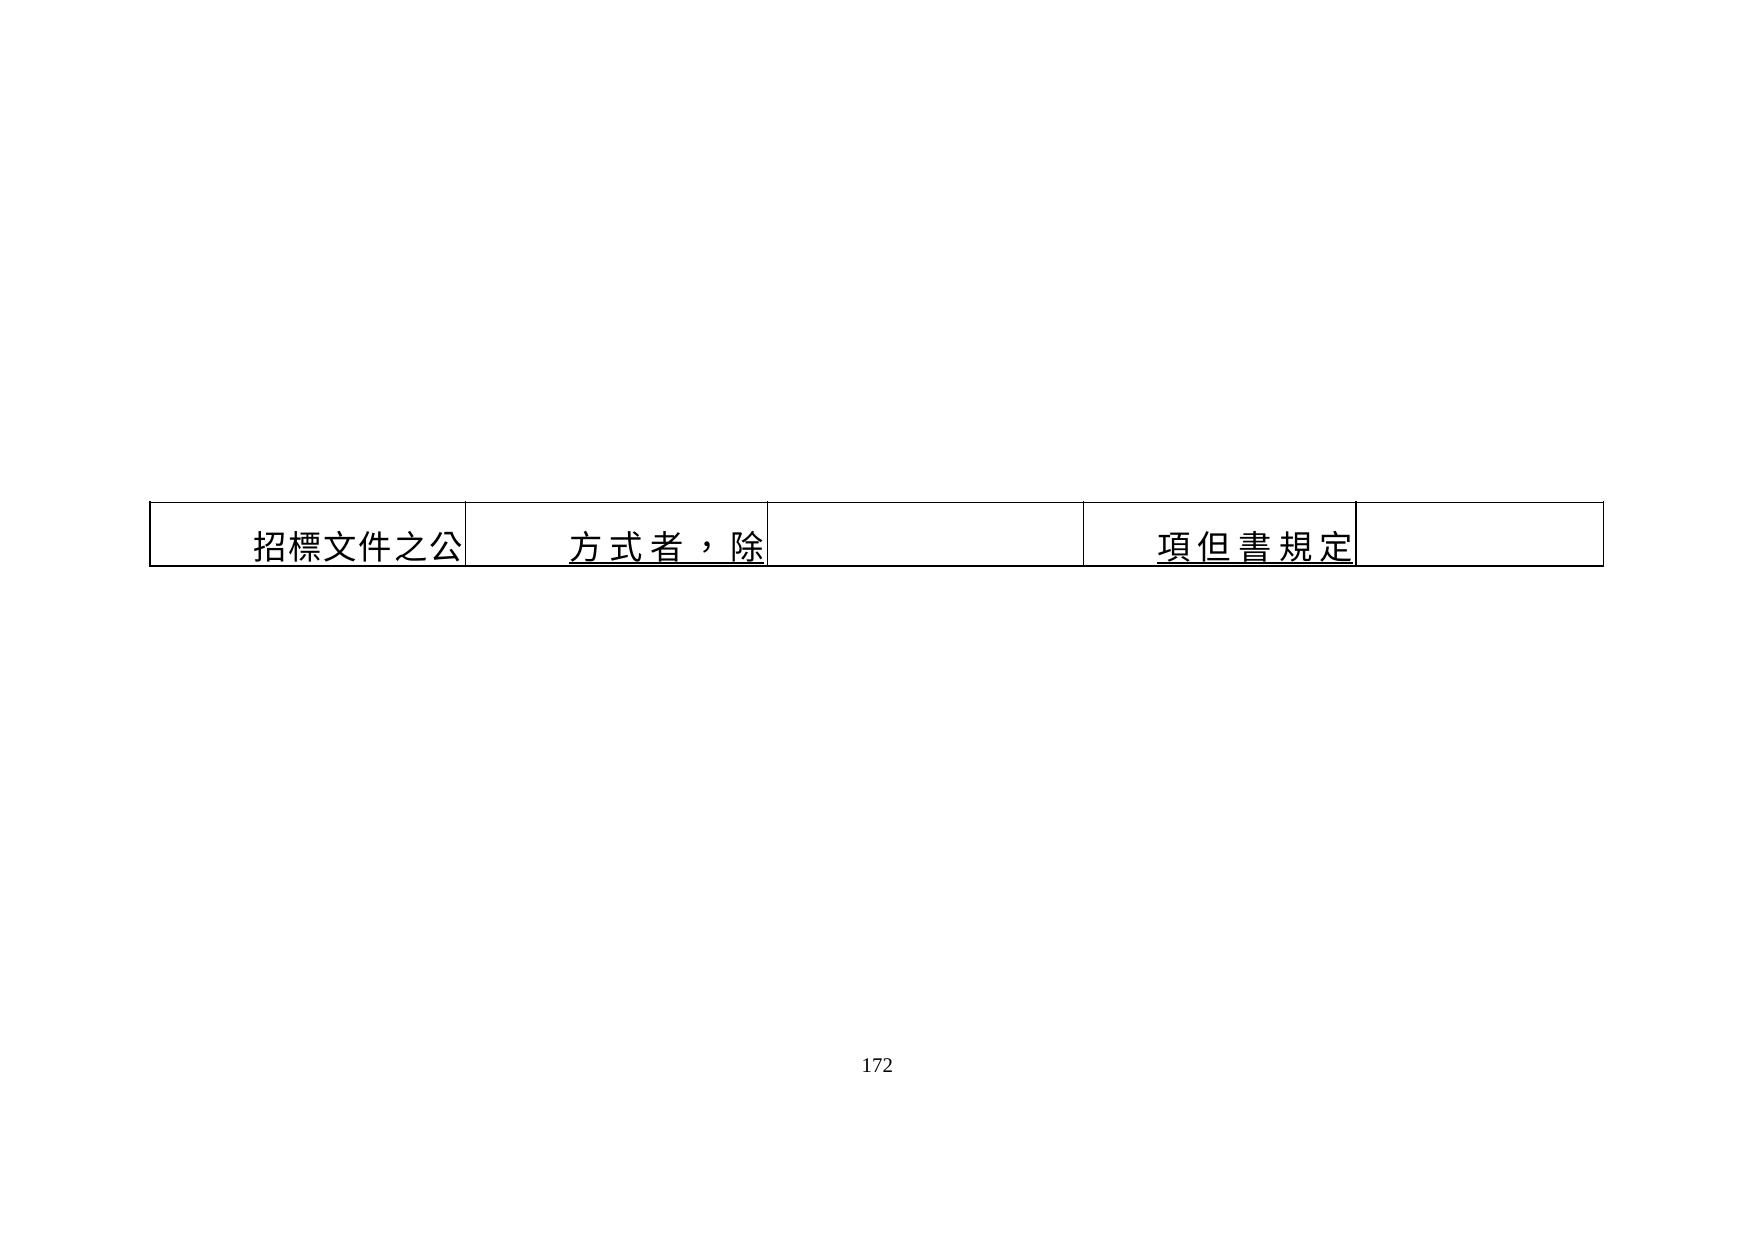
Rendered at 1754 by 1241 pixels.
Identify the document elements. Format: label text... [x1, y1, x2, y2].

table_cell 項但書規定 [1084, 503, 1355, 565]
table_cell [768, 503, 1083, 565]
table_cell [1357, 503, 1603, 565]
table_cell 招標文件之公 [151, 503, 465, 565]
table_cell 方式者，除 [466, 503, 767, 565]
